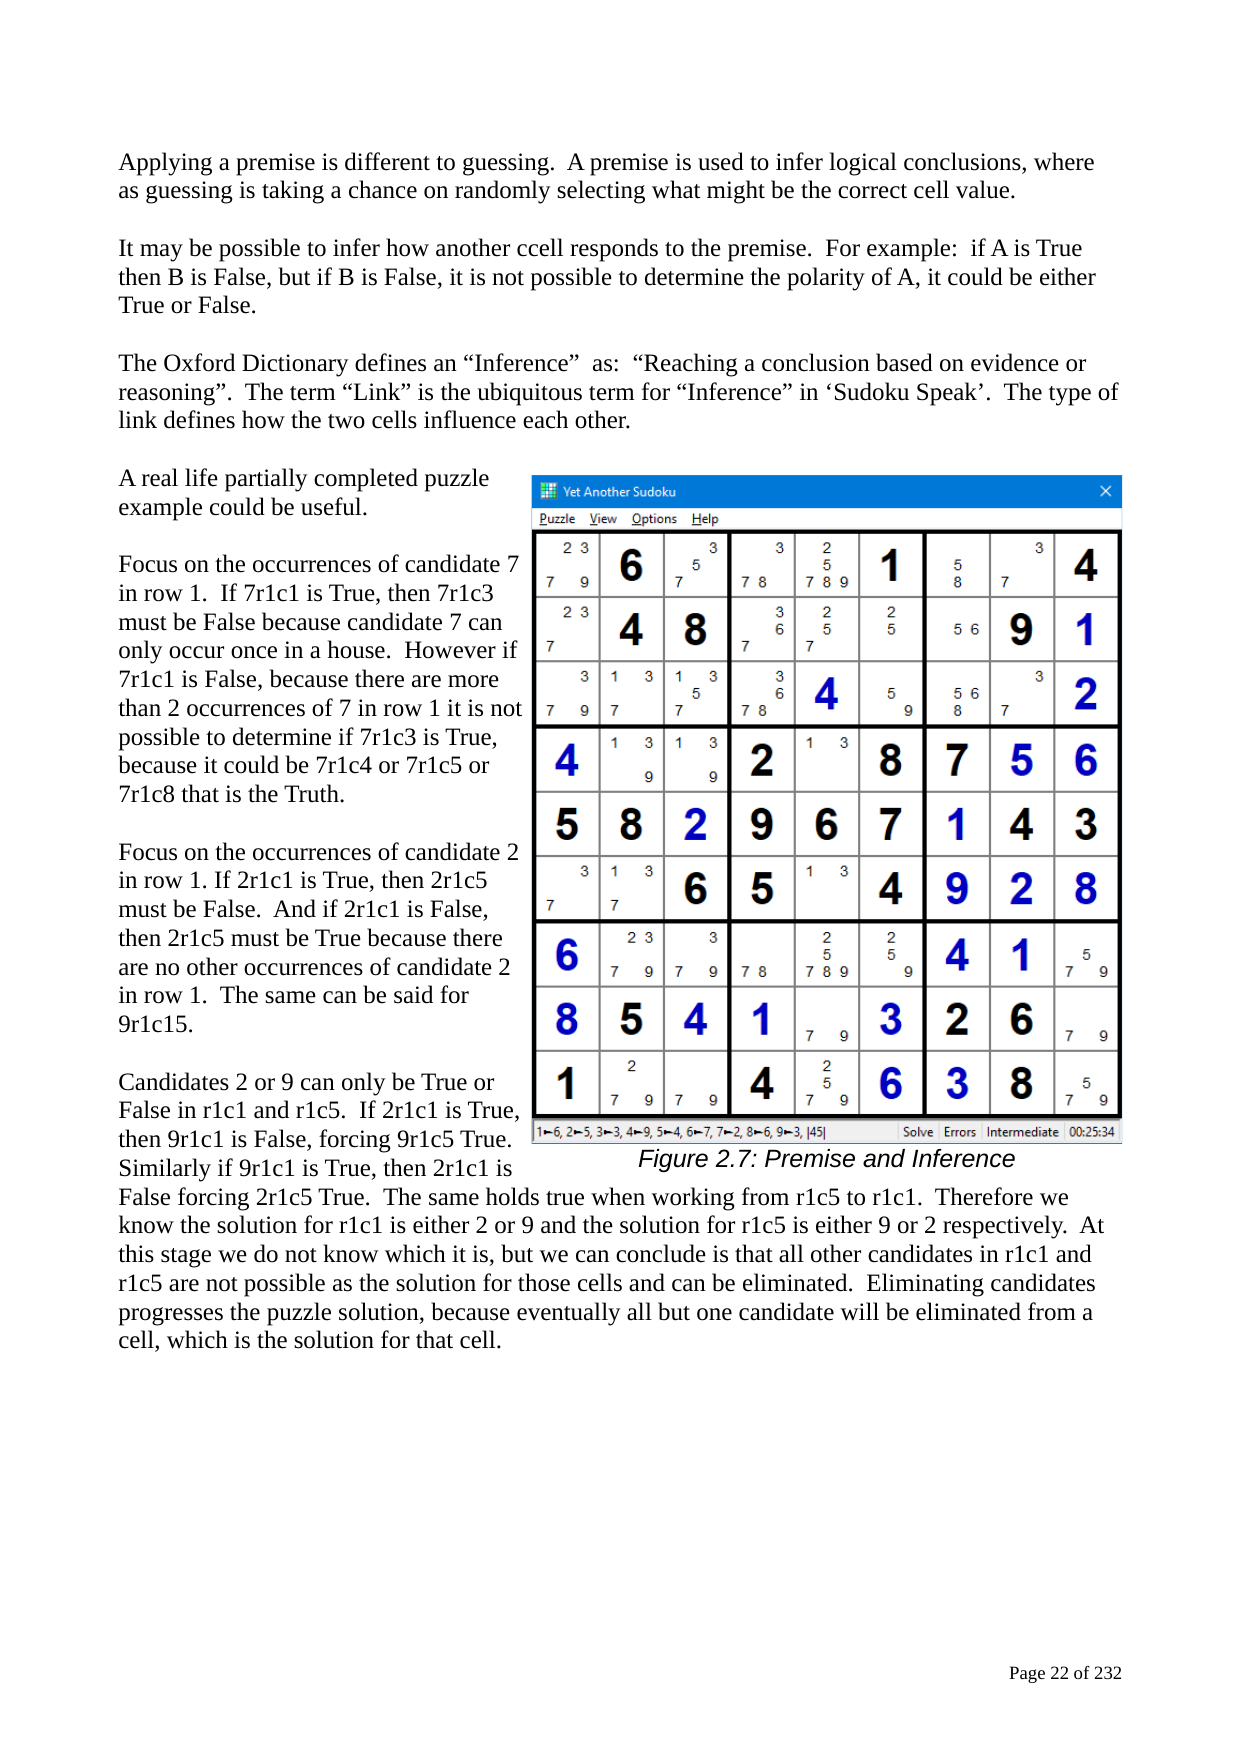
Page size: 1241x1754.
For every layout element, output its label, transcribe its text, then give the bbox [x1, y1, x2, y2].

text Focus on the occurrences of candidate 2 in row 1. If 2r1c1 is True, then 2r1c5 must be False. And if 2r1c1 is False, then 2r1c5 must be True because there are no other occurrences of candidate 2 in row 1. The same can be said for 9r1c15. [118, 837, 531, 1038]
text Applying a premise is different to guessing. A premise is used to infer logical conclusions, where as guessing is taking a chance on randomly selecting what might be the correct cell value. [118, 147, 1122, 204]
text A real life partially completed puzzle example could be useful. [118, 463, 1122, 521]
text Figure 2.7: Premise and Inference [532, 1144, 1122, 1172]
text The Oxford Dictionary defines an “Inference” as: “Reaching a conclusion based on evidence or reasoning”. The term “Link” is the ubiquitous term for “Inference” in ‘Sudoku Speak’. The type of link defines how the two cells influence each other. [118, 348, 1122, 434]
picture [531, 475, 1123, 1144]
text Focus on the occurrences of candidate 7 in row 1. If 7r1c1 is True, then 7r1c3 must be False because candidate 7 can only occur once in a house. However if 7r1c1 is False, because there are more than 2 occurrences of 7 in row 1 it is not possible to determine if 7r1c3 is True, because it could be 7r1c4 or 7r1c5 or 7r1c8 that is the Truth. [118, 549, 531, 808]
text Candidates 2 or 9 can only be True or False in r1c1 and r1c5. If 2r1c1 is True, then 9r1c1 is False, forcing 9r1c5 True. Similarly if 9r1c1 is True, then 2r1c1 is False forcing 2r1c5 True. The same holds true when working from r1c5 to r1c1. Therefore we know the solution for r1c1 is either 2 or 9 and the solution for r1c5 is either 9 or 2 respectively. At this stage we do not know which it is, but we can conclude is that all other candidates in r1c1 and r1c5 are not possible as the solution for those cells and can be eliminated. Eliminating candidates progresses the puzzle solution, because eventually all but one candidate will be eliminated from a cell, which is the solution for that cell. [118, 1067, 1122, 1354]
text It may be possible to infer how another ccell responds to the premise. For example: if A is True then B is False, but if B is False, it is not possible to determine the polarity of A, it could be either True or False. [118, 233, 1122, 319]
